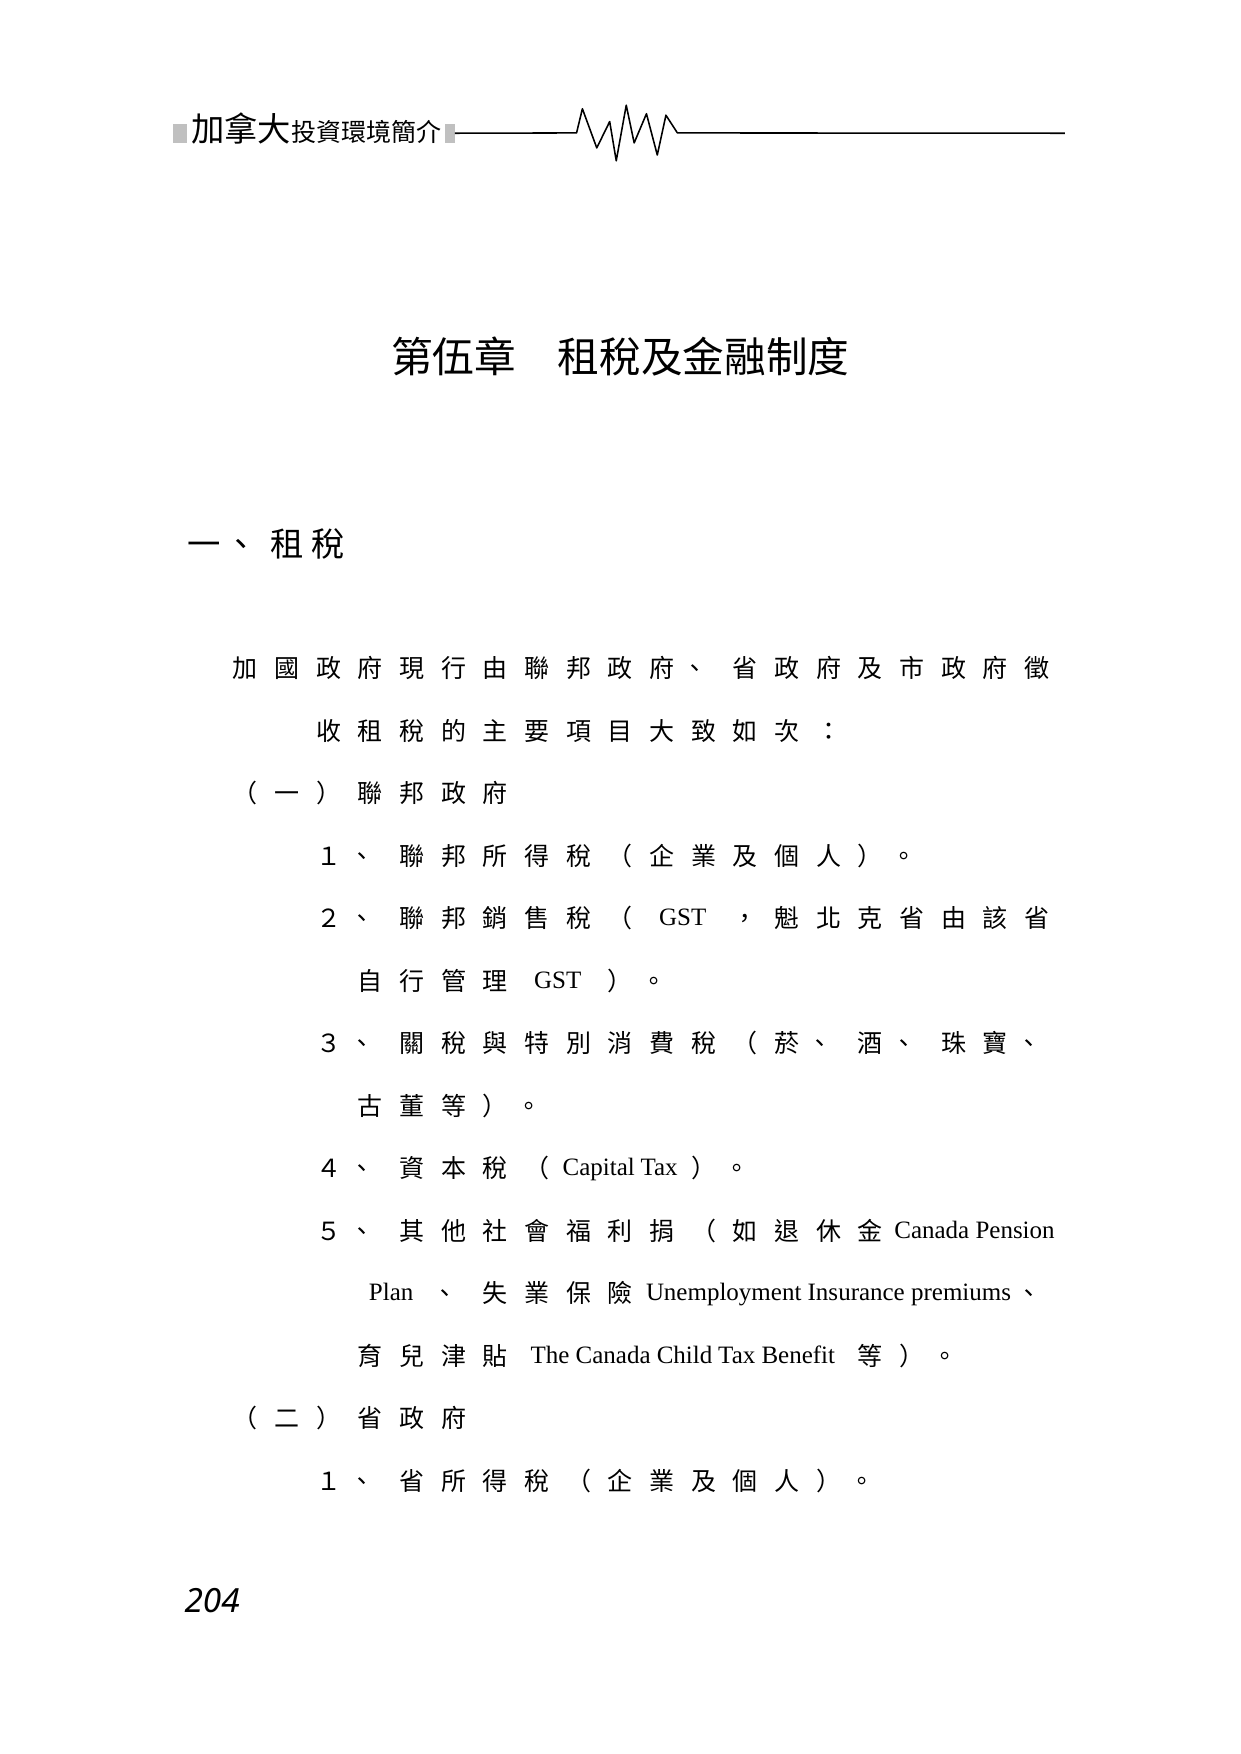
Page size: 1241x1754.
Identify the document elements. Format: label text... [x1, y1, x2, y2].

text （一）聯邦政府 [207, 750, 1058, 813]
text ４、資本稅（Capital Tax）。 [281, 1125, 1058, 1188]
text 加國政府現行由聯邦政府、省政府及市政府徵收租稅的主要項目大致如次： [207, 625, 1058, 750]
text １、省所得稅（企業及個人）。 [281, 1438, 1058, 1500]
text 第伍章 租稅及金融制度 [183, 313, 1058, 375]
text （二）省政府 [207, 1375, 1058, 1438]
text １、聯邦所得稅（企業及個人）。 [281, 813, 1058, 875]
text ３、關稅與特別消費稅（菸、酒、珠寶、古董等）。 [281, 1000, 1058, 1125]
text 一、租稅 [183, 500, 1058, 563]
text ２、聯邦銷售稅（GST，魁北克省由該省自行管理GST）。 [281, 875, 1058, 1000]
text ５、其他社會福利捐（如退休金Canada Pension Plan、失業保險Unemployment Insurance premiums、育兒津貼The Canada Child Tax Benefit等）。 [281, 1188, 1058, 1375]
